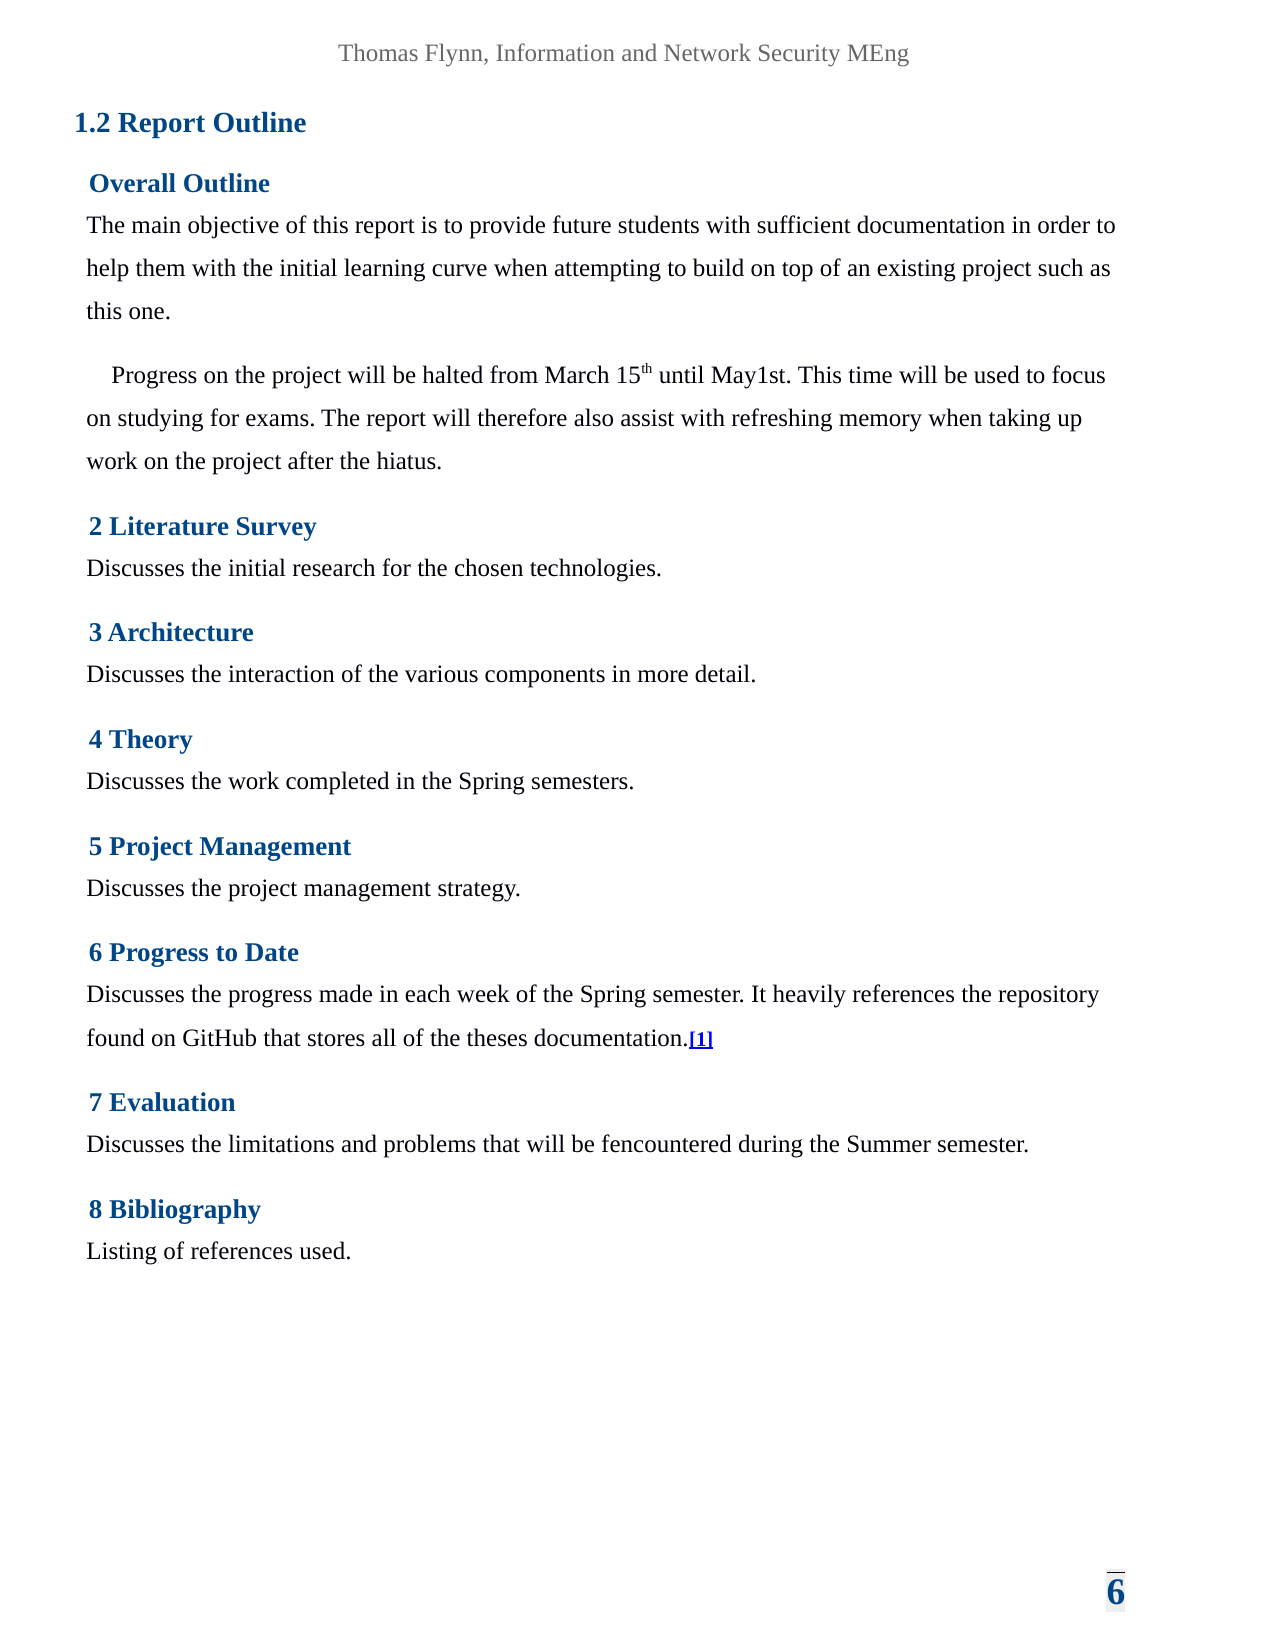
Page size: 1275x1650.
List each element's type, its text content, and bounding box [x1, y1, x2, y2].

subtitle 4 Theory [89, 723, 1125, 754]
text The main objective of this report is to provide future students with sufficient documentation in order to help them with the initial learning curve when attempting to build on top of an existing project such as this one. [86, 210, 1125, 325]
subtitle 6 Progress to Date [89, 937, 1125, 968]
text Discusses the progress made in each week of the Spring semester. It heavily references the repository found on GitHub that stores all of the theses documentation.[1] [86, 979, 1125, 1051]
subtitle 1.2 Report Outline [74, 105, 1125, 138]
subtitle 7 Evaluation [89, 1086, 1125, 1117]
subtitle Overall Outline [89, 167, 1125, 198]
text Discusses the work completed in the Spring semesters. [86, 766, 1125, 795]
subtitle 8 Bibliography [89, 1193, 1125, 1224]
text Discusses the project management strategy. [86, 873, 1125, 902]
text Discusses the limitations and problems that will be fencountered during the Summer semester. [86, 1129, 1125, 1158]
subtitle 2 Literature Survey [89, 510, 1125, 541]
text Progress on the project will be halted from March 15th until May1st. This time will be used to focus on studying for exams. The report will therefore also assist with refreshing memory when taking up work on the project after the hiatus. [86, 360, 1125, 475]
text Discusses the interaction of the various components in more detail. [86, 659, 1125, 688]
text Listing of references used. [86, 1236, 1125, 1265]
subtitle 3 Architecture [89, 617, 1125, 648]
text Discusses the initial research for the chosen technologies. [86, 553, 1125, 582]
subtitle 5 Project Management [89, 830, 1125, 861]
